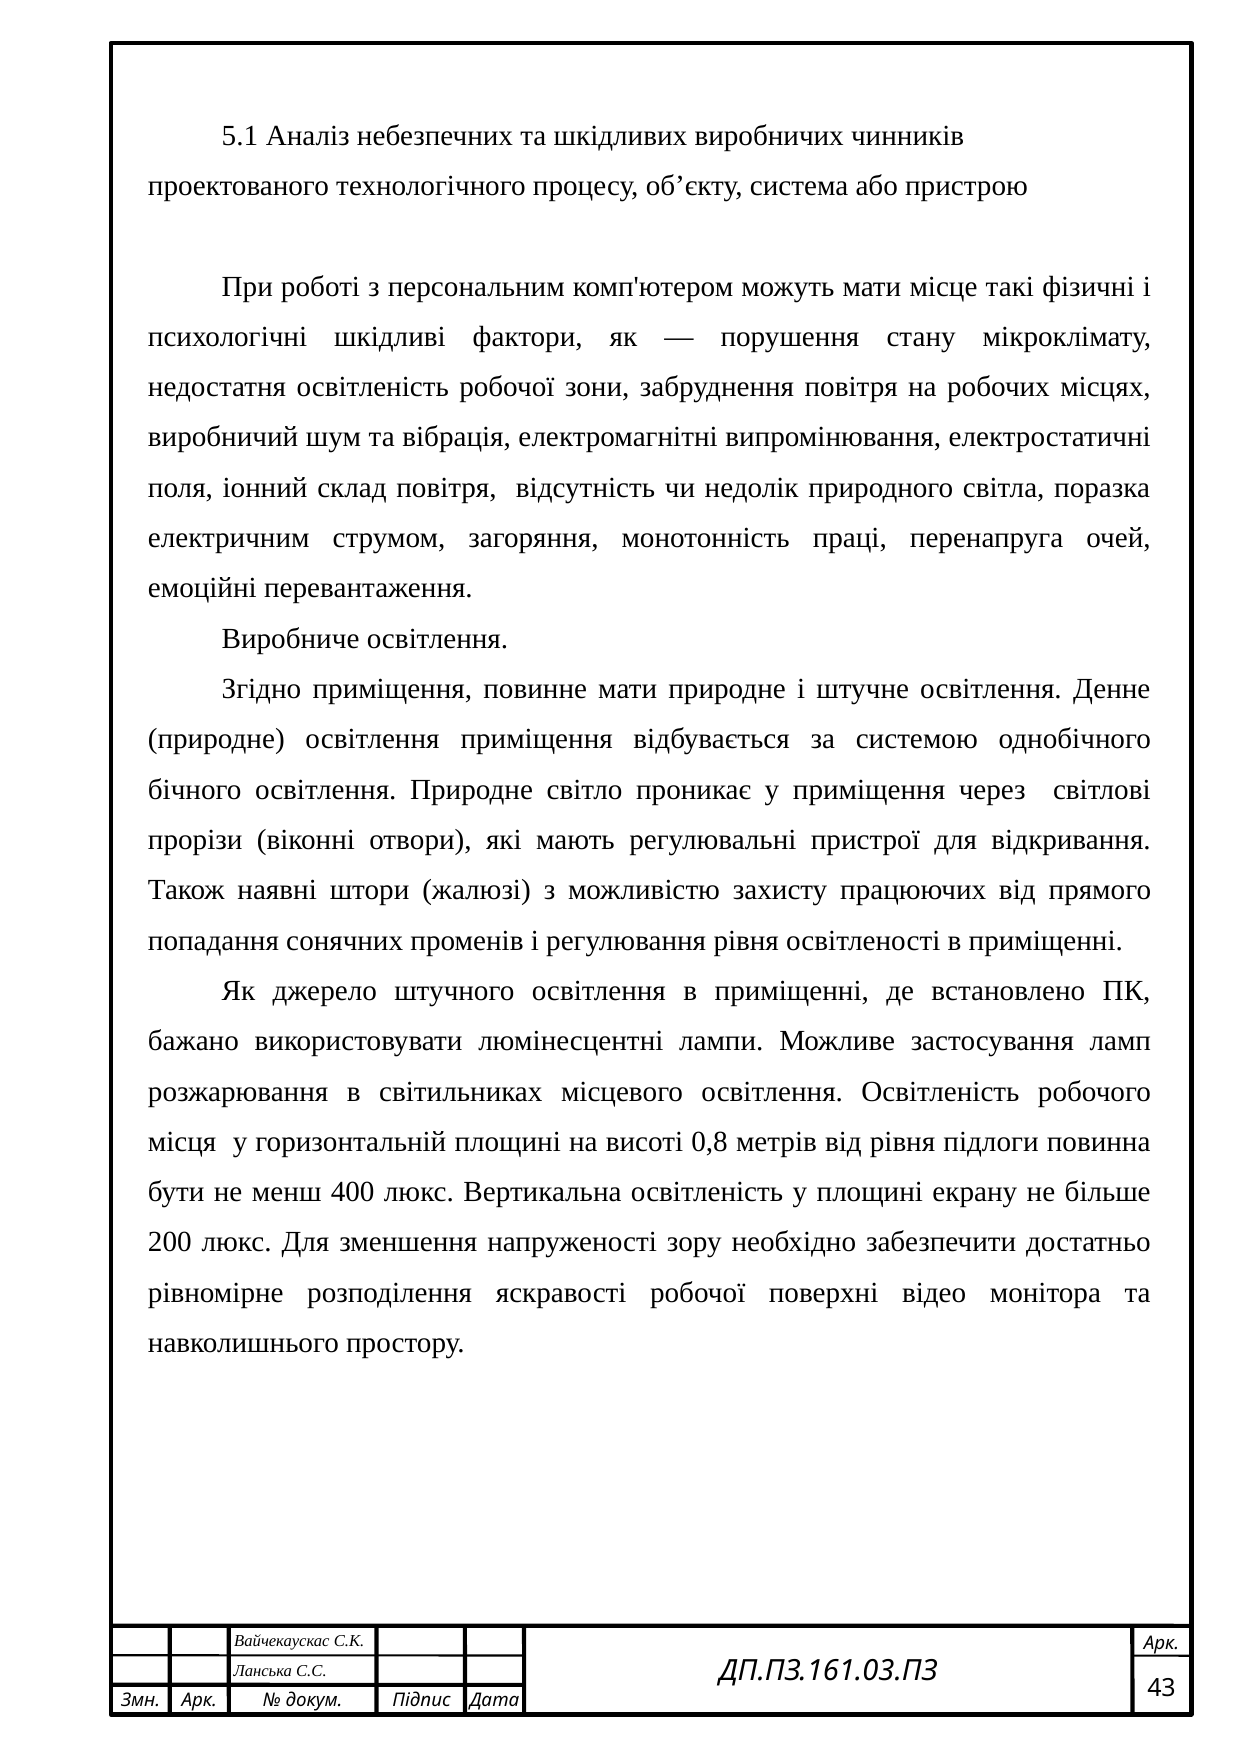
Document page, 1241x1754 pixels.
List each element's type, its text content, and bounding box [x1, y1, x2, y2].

text 5.1 Аналіз небезпечних та шкідливих виробничих чинників проектованого технологічного процесу, об’єкту, система або пристрою [148, 118, 1152, 202]
text При роботі з персональним комп'ютером можуть мати місце такі фізичні і психологічні шкідливі фактори, як ― порушення стану мікроклімату, недостатня освітленість робочої зони, забруднення повітря на робочих місцях, виробничий шум та вібрація, електромагнітні випромінювання, електростатичні поля, іонний склад повітря, відсутність чи недолік природного світла, поразка електричним струмом, загоряння, монотонність праці, перенапруга очей, емоційні перевантаження. [148, 269, 1152, 604]
text Як джерело штучного освітлення в приміщенні, де встановлено ПК, бажано використовувати люмінесцентні лампи. Можливе застосування ламп розжарювання в світильниках місцевого освітлення. Освітленість робочого місця у горизонтальній площині на висоті 0,8 метрів від рівня підлоги повинна бути не менш 400 люкс. Вертикальна освітленість у площині екрану не більше 200 люкс. Для зменшення напруженості зору необхідно забезпечити достатньо рівномірне розподілення яскравості робочої поверхні відео монітора та навколишнього простору. [148, 973, 1152, 1359]
text Згідно приміщення, повинне мати природне і штучне освітлення. Денне (природне) освітлення приміщення відбувається за системою однобічного бічного освітлення. Природне світло проникає у приміщення через світлові прорізи (віконні отвори), які мають регулювальні пристрої для відкривання. Також наявні штори (жалюзі) з можливістю захисту працюючих від прямого попадання сонячних променів і регулювання рівня освітленості в приміщенні. [148, 671, 1152, 956]
text Виробниче освітлення. [148, 621, 1152, 654]
